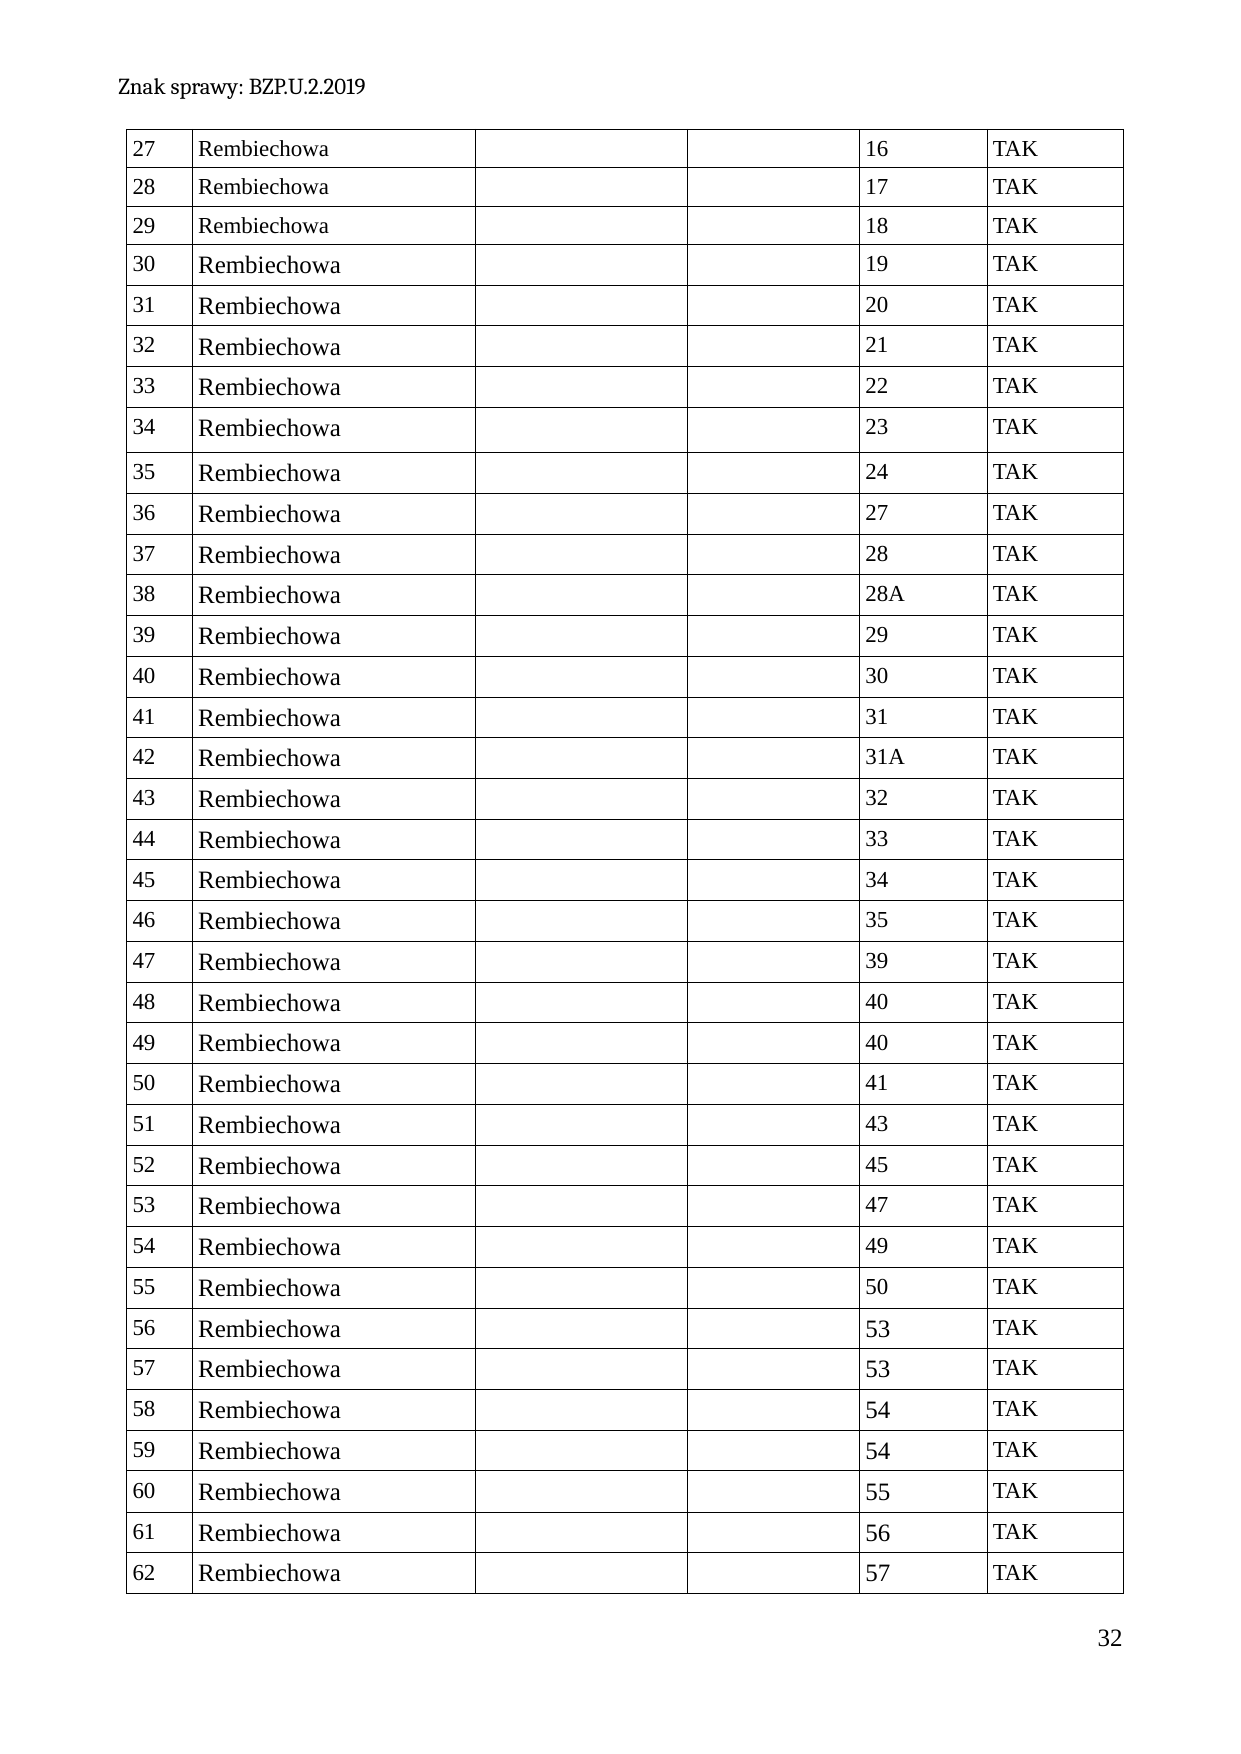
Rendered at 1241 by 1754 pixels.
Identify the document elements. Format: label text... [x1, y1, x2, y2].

table_cell 55 [127, 1268, 192, 1307]
table_cell 32 [127, 326, 192, 366]
table_cell 60 [127, 1471, 192, 1512]
table_cell Rembiechowa [193, 494, 475, 533]
table_cell [476, 1146, 687, 1185]
table_cell TAK [988, 130, 1123, 167]
table_cell [476, 168, 687, 206]
table_cell [688, 983, 859, 1022]
table_cell TAK [988, 207, 1123, 244]
table_cell [476, 901, 687, 941]
table_cell [688, 575, 859, 615]
table_cell [476, 1471, 687, 1512]
table_cell [476, 698, 687, 737]
table_cell 47 [860, 1186, 987, 1226]
table_cell 29 [860, 616, 987, 656]
table_cell Rembiechowa [193, 616, 475, 656]
table_cell Rembiechowa [193, 738, 475, 778]
table_cell Rembiechowa [193, 168, 475, 206]
table_cell 34 [860, 860, 987, 900]
table_cell [476, 326, 687, 366]
table_cell Rembiechowa [193, 698, 475, 737]
table_cell 56 [127, 1309, 192, 1348]
table_cell [688, 1513, 859, 1552]
table_cell Rembiechowa [193, 1268, 475, 1307]
table_cell 56 [860, 1513, 987, 1552]
table_cell [476, 1431, 687, 1470]
table_cell [476, 1349, 687, 1389]
table_cell 55 [860, 1471, 987, 1512]
table_cell Rembiechowa [193, 326, 475, 366]
table_cell TAK [988, 1553, 1123, 1593]
table_cell TAK [988, 1186, 1123, 1226]
table_cell 58 [127, 1390, 192, 1429]
table_cell 21 [860, 326, 987, 366]
table_cell [688, 1146, 859, 1185]
table_cell [688, 207, 859, 244]
table_cell Rembiechowa [193, 820, 475, 859]
table_cell [476, 575, 687, 615]
table_cell Rembiechowa [193, 1146, 475, 1185]
table_cell 27 [127, 130, 192, 167]
table_cell [476, 1186, 687, 1226]
table_cell Rembiechowa [193, 779, 475, 819]
table_cell TAK [988, 245, 1123, 284]
table_cell TAK [988, 779, 1123, 819]
table_cell 54 [127, 1227, 192, 1267]
table_cell TAK [988, 326, 1123, 366]
table_cell [476, 1023, 687, 1063]
table_cell 41 [860, 1064, 987, 1104]
table_cell [476, 738, 687, 778]
table_cell Rembiechowa [193, 983, 475, 1022]
table_cell 44 [127, 820, 192, 859]
table_cell [476, 1513, 687, 1552]
table_cell TAK [988, 942, 1123, 982]
table_cell Rembiechowa [193, 1349, 475, 1389]
table_cell [688, 1227, 859, 1267]
table_cell 34 [127, 408, 192, 452]
table_cell TAK [988, 657, 1123, 696]
table_cell TAK [988, 698, 1123, 737]
table_cell 28 [127, 168, 192, 206]
table_cell 27 [860, 494, 987, 533]
table_cell 23 [860, 408, 987, 452]
table_cell 37 [127, 535, 192, 574]
table_cell TAK [988, 1227, 1123, 1267]
table_cell [688, 1390, 859, 1429]
table_cell [476, 1390, 687, 1429]
table_cell 48 [127, 983, 192, 1022]
table_cell [688, 616, 859, 656]
table_cell 54 [860, 1390, 987, 1429]
table_cell 40 [860, 1023, 987, 1063]
table_cell [476, 494, 687, 533]
table_cell 53 [860, 1309, 987, 1348]
table_cell [476, 453, 687, 493]
table_cell 17 [860, 168, 987, 206]
table_cell [476, 820, 687, 859]
table_cell TAK [988, 1023, 1123, 1063]
table_cell [688, 245, 859, 284]
table_cell 22 [860, 367, 987, 407]
table_cell TAK [988, 1146, 1123, 1185]
table_cell Rembiechowa [193, 1227, 475, 1267]
table_cell 43 [127, 779, 192, 819]
table_cell [688, 860, 859, 900]
table_cell 33 [860, 820, 987, 859]
table_cell [688, 168, 859, 206]
table_cell 40 [127, 657, 192, 696]
table_cell TAK [988, 616, 1123, 656]
table_cell [476, 983, 687, 1022]
table_cell 50 [860, 1268, 987, 1307]
table_cell Rembiechowa [193, 1553, 475, 1593]
table_cell [688, 1064, 859, 1104]
table_cell [476, 616, 687, 656]
table_cell [476, 1105, 687, 1144]
table_cell 45 [127, 860, 192, 900]
table_cell [476, 1268, 687, 1307]
table_cell 30 [127, 245, 192, 284]
table_cell 46 [127, 901, 192, 941]
table_cell TAK [988, 983, 1123, 1022]
table_cell TAK [988, 1349, 1123, 1389]
table_cell Rembiechowa [193, 535, 475, 574]
table_cell [688, 901, 859, 941]
table_cell TAK [988, 860, 1123, 900]
table_cell [688, 1431, 859, 1470]
table_cell Rembiechowa [193, 367, 475, 407]
table_cell 16 [860, 130, 987, 167]
table_cell 59 [127, 1431, 192, 1470]
table_cell TAK [988, 901, 1123, 941]
table_cell 49 [860, 1227, 987, 1267]
table_cell [688, 1471, 859, 1512]
table_cell 36 [127, 494, 192, 533]
table_cell Rembiechowa [193, 1513, 475, 1552]
table_cell 39 [860, 942, 987, 982]
table_cell 32 [860, 779, 987, 819]
table_cell Rembiechowa [193, 1105, 475, 1144]
table_cell [476, 207, 687, 244]
table_cell 31A [860, 738, 987, 778]
table_cell TAK [988, 168, 1123, 206]
table_cell Rembiechowa [193, 1390, 475, 1429]
table_cell 35 [860, 901, 987, 941]
table_cell [688, 367, 859, 407]
table_cell [476, 245, 687, 284]
table_cell Rembiechowa [193, 1471, 475, 1512]
table_cell Rembiechowa [193, 901, 475, 941]
table_cell [476, 367, 687, 407]
table_cell [476, 535, 687, 574]
table_cell [688, 942, 859, 982]
table_cell [688, 698, 859, 737]
table_cell 53 [127, 1186, 192, 1226]
table_cell [476, 408, 687, 452]
table_cell TAK [988, 1105, 1123, 1144]
table_cell Rembiechowa [193, 245, 475, 284]
table_cell [476, 779, 687, 819]
table_cell Rembiechowa [193, 1186, 475, 1226]
table_cell Rembiechowa [193, 1023, 475, 1063]
table_cell TAK [988, 1513, 1123, 1552]
table_cell TAK [988, 494, 1123, 533]
table_cell 40 [860, 983, 987, 1022]
table_cell 19 [860, 245, 987, 284]
table_cell 57 [127, 1349, 192, 1389]
table_cell TAK [988, 820, 1123, 859]
table_cell [688, 326, 859, 366]
table_cell TAK [988, 535, 1123, 574]
table_cell [688, 779, 859, 819]
table_cell 49 [127, 1023, 192, 1063]
table_cell [476, 286, 687, 325]
table_cell [688, 820, 859, 859]
table_cell 30 [860, 657, 987, 696]
table_cell 61 [127, 1513, 192, 1552]
table_cell 42 [127, 738, 192, 778]
table_cell Rembiechowa [193, 1064, 475, 1104]
table_cell 57 [860, 1553, 987, 1593]
table_cell Rembiechowa [193, 408, 475, 452]
table_cell [476, 657, 687, 696]
table_cell [476, 1064, 687, 1104]
table_cell TAK [988, 1390, 1123, 1429]
table_cell 18 [860, 207, 987, 244]
table_cell [688, 130, 859, 167]
table_cell [688, 494, 859, 533]
table_cell 20 [860, 286, 987, 325]
table_cell [688, 1309, 859, 1348]
table_cell [688, 1186, 859, 1226]
table_cell 28A [860, 575, 987, 615]
table_cell 28 [860, 535, 987, 574]
table_cell [476, 942, 687, 982]
table_cell Rembiechowa [193, 942, 475, 982]
table_cell [476, 860, 687, 900]
table_cell [688, 286, 859, 325]
table_cell Rembiechowa [193, 453, 475, 493]
table_cell [476, 1227, 687, 1267]
table_cell 24 [860, 453, 987, 493]
table_cell Rembiechowa [193, 860, 475, 900]
table_cell 62 [127, 1553, 192, 1593]
table_cell [476, 130, 687, 167]
table_cell 31 [860, 698, 987, 737]
table_cell [688, 1105, 859, 1144]
table_cell [688, 657, 859, 696]
table_cell 52 [127, 1146, 192, 1185]
table_cell 45 [860, 1146, 987, 1185]
table_cell TAK [988, 1309, 1123, 1348]
table_cell [476, 1309, 687, 1348]
table_cell 47 [127, 942, 192, 982]
table_cell [688, 535, 859, 574]
table_cell [688, 738, 859, 778]
table_cell TAK [988, 1471, 1123, 1512]
table_cell [688, 1023, 859, 1063]
table_cell 31 [127, 286, 192, 325]
table_cell 29 [127, 207, 192, 244]
table_cell 33 [127, 367, 192, 407]
table_cell [688, 1349, 859, 1389]
table_cell 50 [127, 1064, 192, 1104]
table_cell TAK [988, 1268, 1123, 1307]
table_cell Rembiechowa [193, 1431, 475, 1470]
table_cell TAK [988, 1064, 1123, 1104]
table_cell [688, 1268, 859, 1307]
table_cell TAK [988, 408, 1123, 452]
table_cell Rembiechowa [193, 286, 475, 325]
table_cell 51 [127, 1105, 192, 1144]
table_cell TAK [988, 575, 1123, 615]
table_cell [688, 408, 859, 452]
table_cell [476, 1553, 687, 1593]
table_cell TAK [988, 367, 1123, 407]
table_cell Rembiechowa [193, 657, 475, 696]
table_cell [688, 453, 859, 493]
table_cell Rembiechowa [193, 1309, 475, 1348]
table_cell TAK [988, 453, 1123, 493]
table_cell 53 [860, 1349, 987, 1389]
table_cell TAK [988, 1431, 1123, 1470]
table_cell 38 [127, 575, 192, 615]
table_cell Rembiechowa [193, 575, 475, 615]
table_cell 39 [127, 616, 192, 656]
table_cell Rembiechowa [193, 207, 475, 244]
table_cell Rembiechowa [193, 130, 475, 167]
table_cell TAK [988, 738, 1123, 778]
table_cell 35 [127, 453, 192, 493]
table_cell [688, 1553, 859, 1593]
table_cell 43 [860, 1105, 987, 1144]
table_cell 54 [860, 1431, 987, 1470]
table_cell TAK [988, 286, 1123, 325]
table_cell 41 [127, 698, 192, 737]
